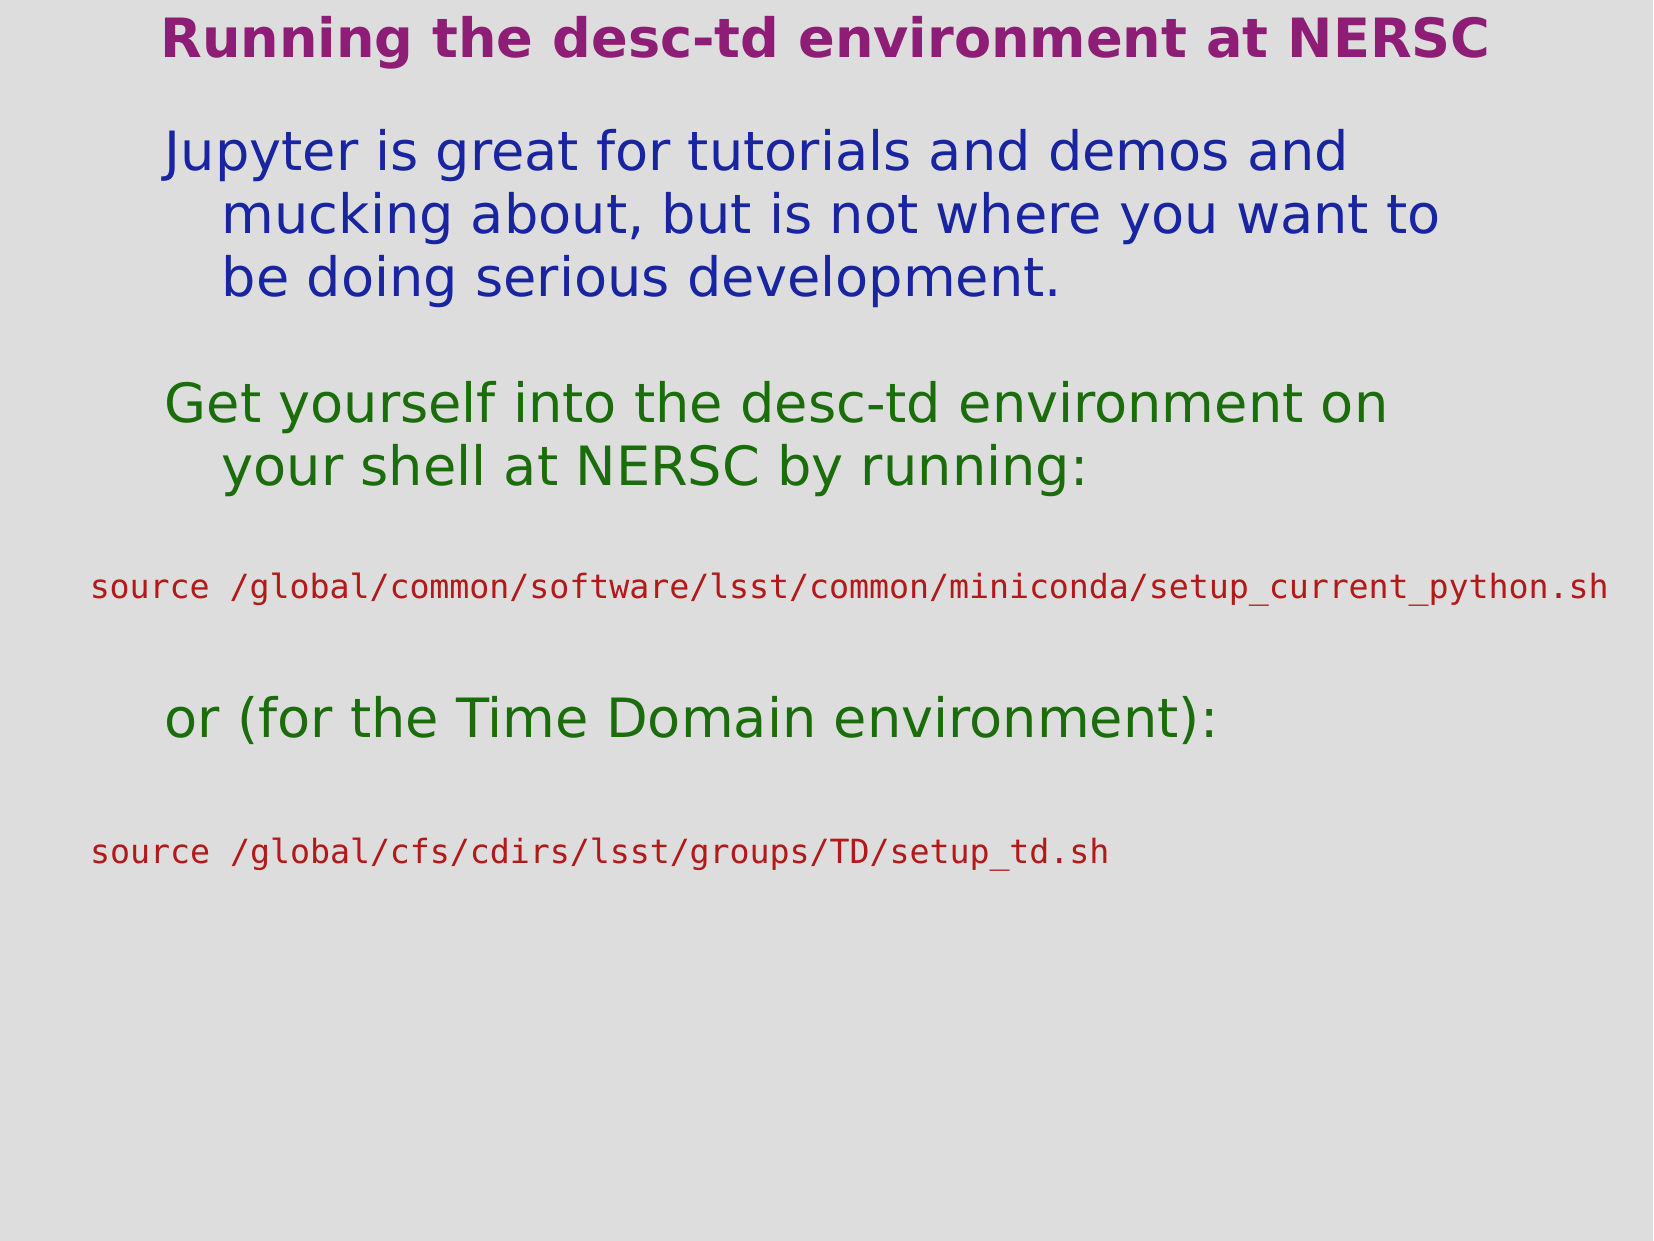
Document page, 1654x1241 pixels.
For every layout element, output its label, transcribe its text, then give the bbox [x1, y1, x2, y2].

text_box Jupyter is great for tutorials and demos and mucking about, but is not where you want to be doing serious development. Get yourself into the desc-td environment on your shell at NERSC by running: or (for the Time Domain environment): [150, 619, 1463, 884]
text_box Running the desc-td environment at NERSC [89, 0, 1564, 78]
text_box source /global/cfs/cdirs/lsst/groups/TD/setup_td.sh [75, 825, 1144, 879]
text_box source /global/common/software/lsst/common/miniconda/setup_current_python.sh [75, 560, 1634, 619]
text_box Jupyter is great for tutorials and demos and mucking about, but is not where you want to be doing serious development. Get yourself into the desc-td environment on your shell at NERSC by running: or (for the Time Domain environment): [150, 112, 1463, 560]
